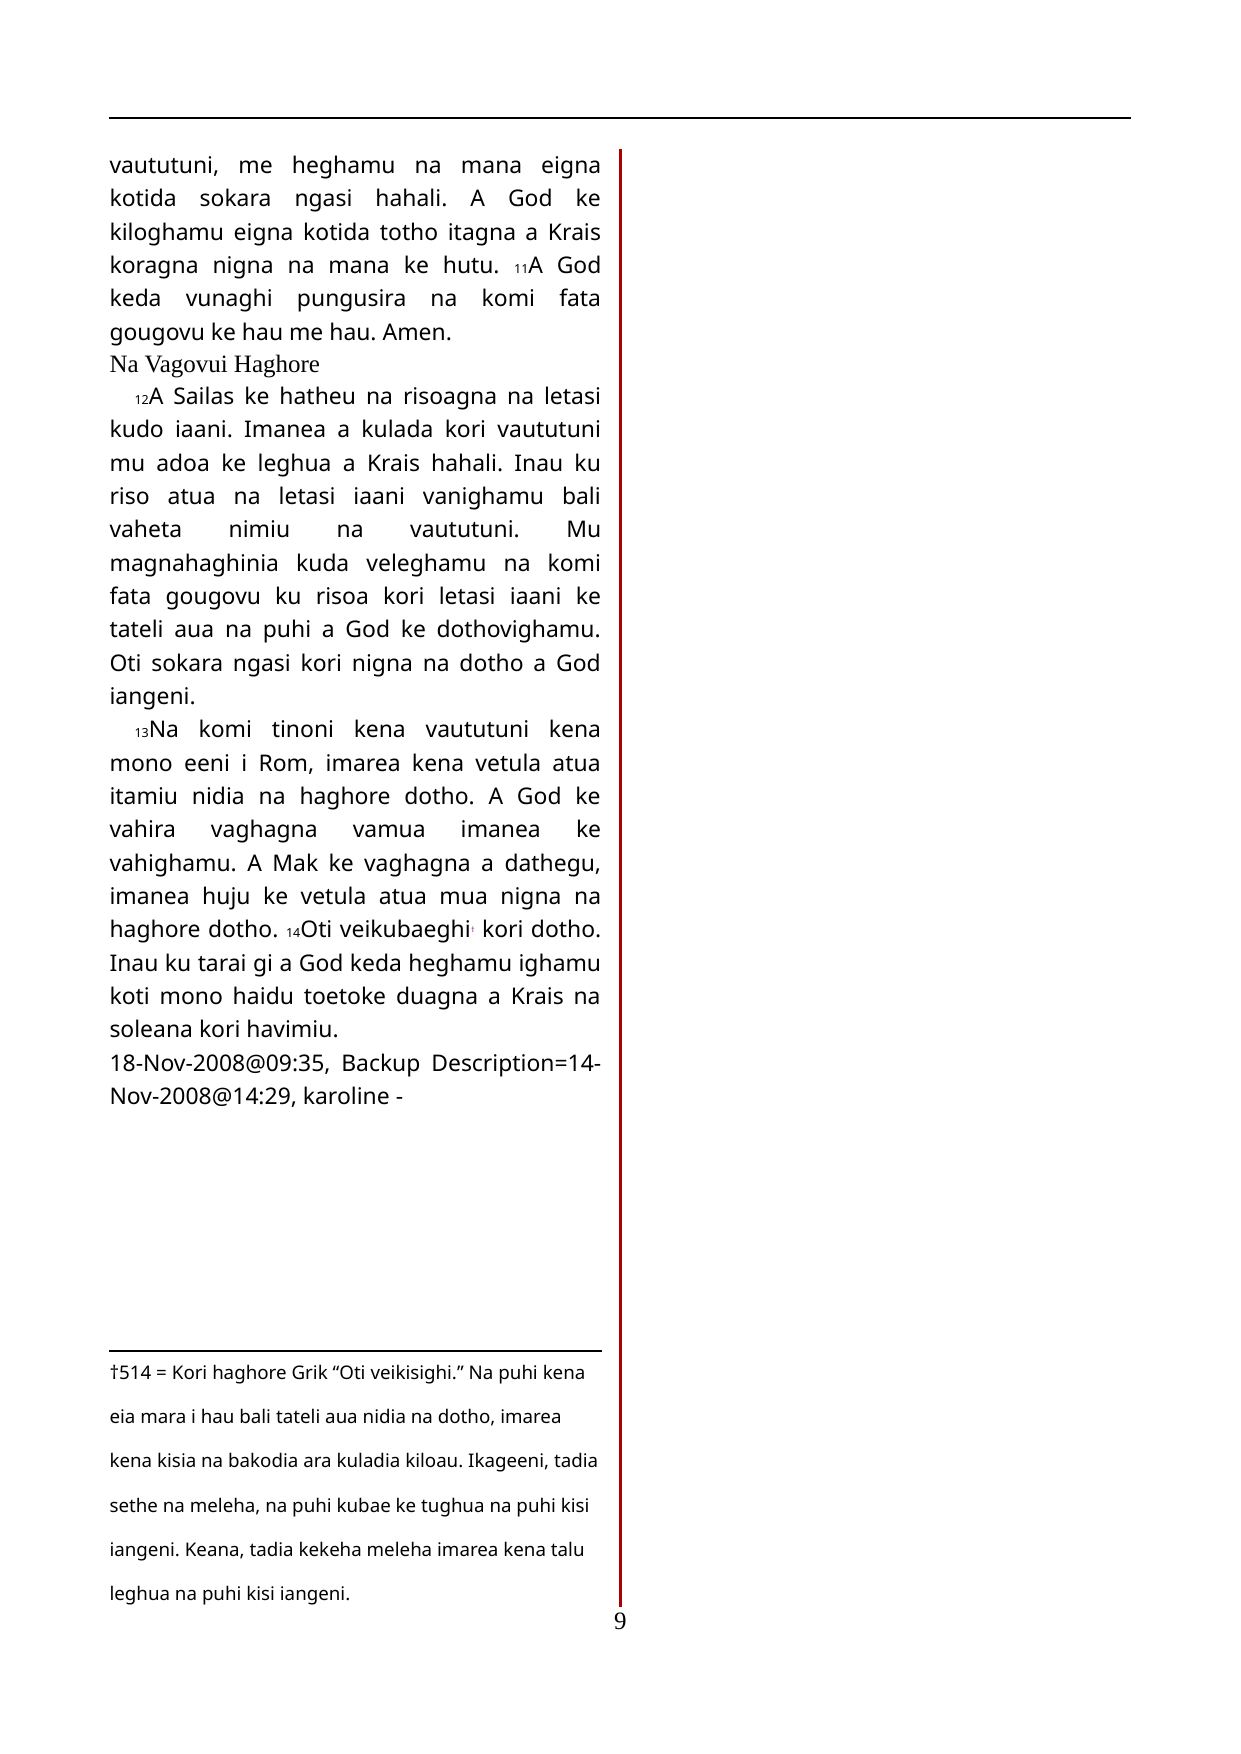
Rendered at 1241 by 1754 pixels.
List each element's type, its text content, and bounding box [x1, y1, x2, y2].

text 12A Sailas ke hatheu na risoagna na letasi kudo iaani. Imanea a kulada kori vaututuni mu adoa ke leghua a Krais hahali. Inau ku riso atua na letasi iaani vanighamu bali vaheta nimiu na vaututuni. Mu magnahaghinia kuda veleghamu na komi fata gougovu ku risoa kori letasi iaani ke tateli aua na puhi a God ke dothovighamu. Oti sokara ngasi kori nigna na dotho a God iangeni. [109, 380, 601, 711]
text 18-Nov-2008@09:35, Backup Description=14-Nov-2008@14:29, karoline - [109, 1047, 601, 1111]
text vaututuni, me heghamu na mana eigna kotida sokara ngasi hahali. A God ke kiloghamu eigna kotida totho itagna a Krais koragna nigna na mana ke hutu. 11A God keda vunaghi pungusira na komi fata gougovu ke hau me hau. Amen. [109, 149, 601, 347]
text 13Na komi tinoni kena vaututuni kena mono eeni i Rom, imarea kena vetula atua itamiu nidia na haghore dotho. A God ke vahira vaghagna vamua imanea ke vahighamu. A Mak ke vaghagna a dathegu, imanea huju ke vetula atua mua nigna na haghore dotho. 14Oti veikubaeghi kori dotho. Inau ku tarai gi a God keda heghamu ighamu koti mono haidu toetoke duagna a Krais na soleana kori havimiu. [109, 713, 601, 1044]
text 514 = Kori haghore Grik “Oti veikisighi.” Na puhi kena eia mara i hau bali tateli aua nidia na dotho, imarea kena kisia na bakodia ara kuladia kiloau. Ikageeni, tadia sethe na meleha, na puhi kubae ke tughua na puhi kisi iangeni. Keana, tadia kekeha meleha imarea kena talu leghua na puhi kisi iangeni. [109, 1359, 601, 1606]
text Na Vagovui Haghore [109, 349, 601, 378]
